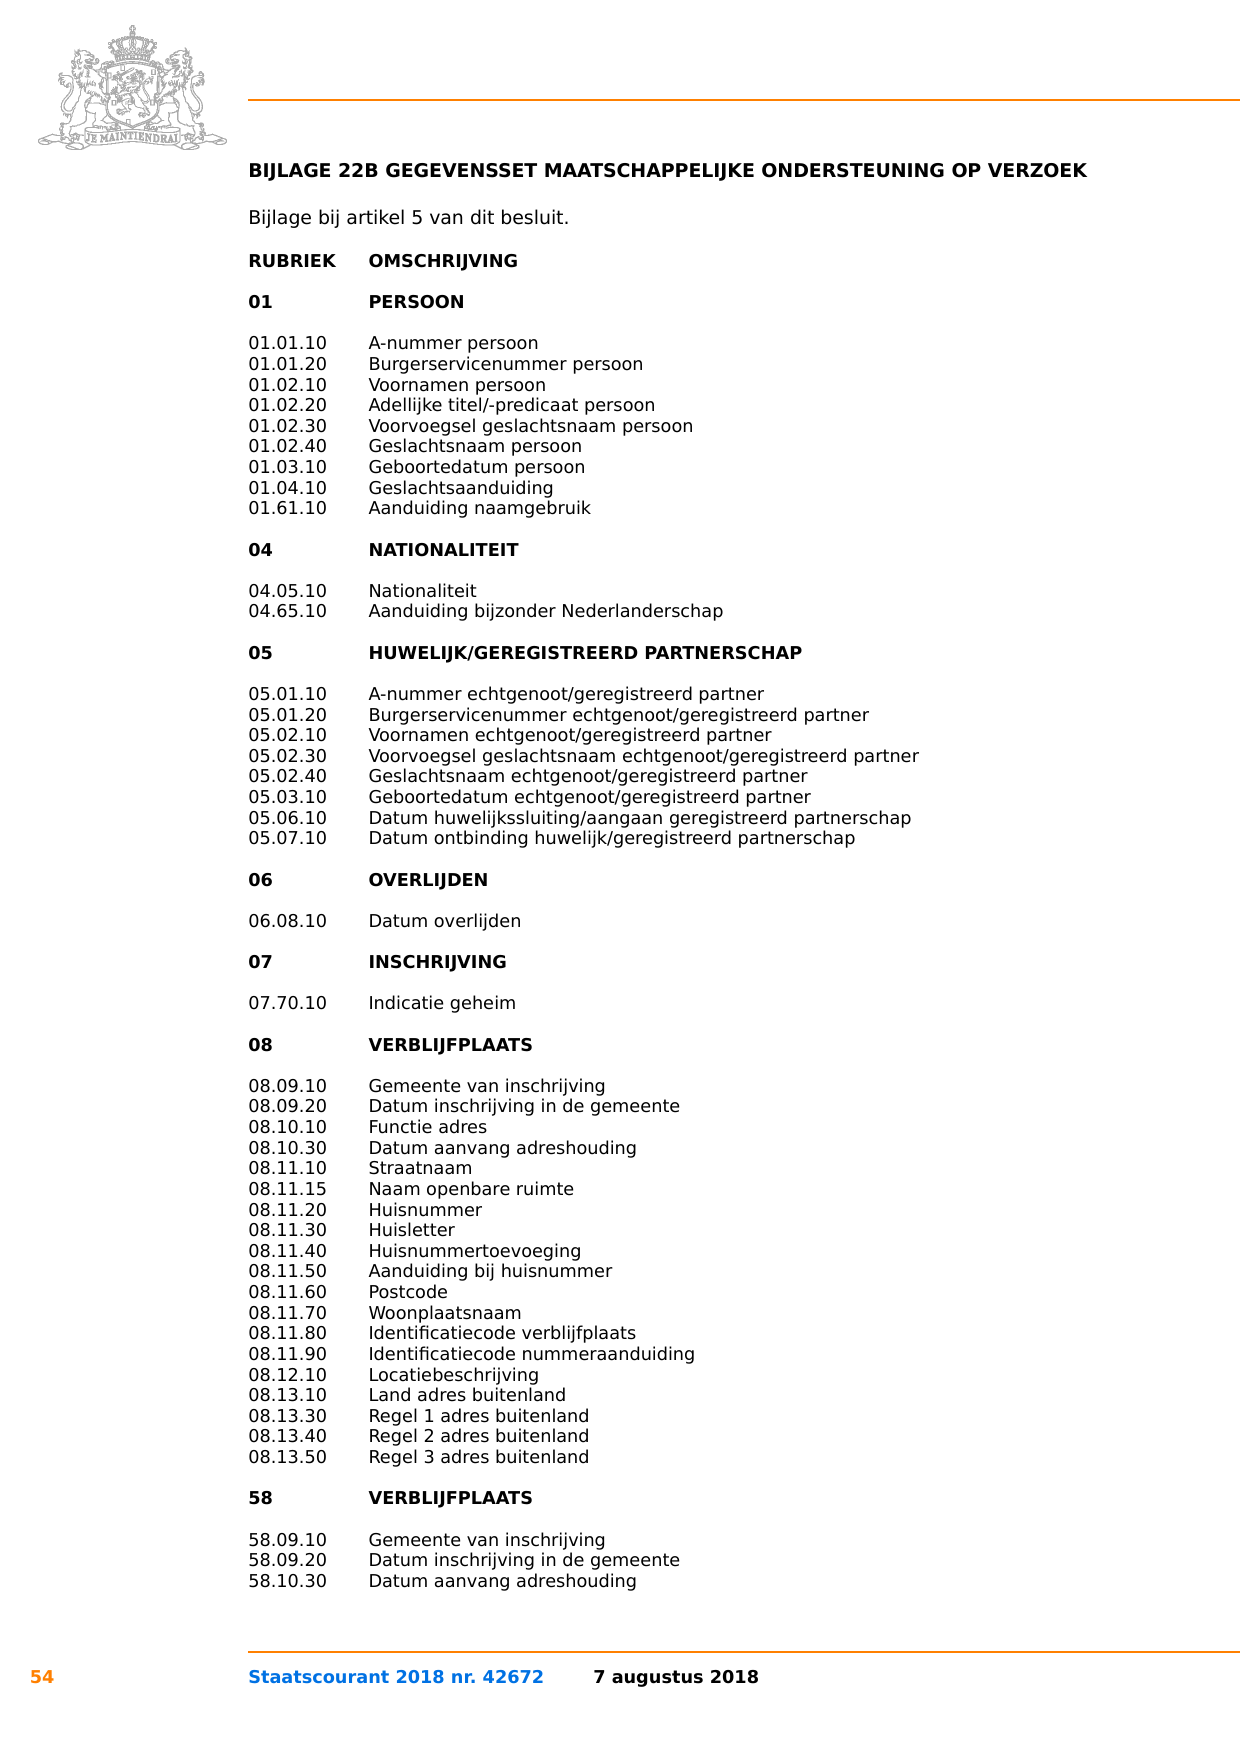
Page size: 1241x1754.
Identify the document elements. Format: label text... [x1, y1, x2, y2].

table_cell Naam openbare ruimte [363, 1179, 1163, 1199]
table_cell Aanduiding bijzonder Nederlanderschap [363, 601, 1163, 622]
table_cell [363, 560, 1163, 581]
table_cell [363, 1509, 1163, 1529]
table_cell VERBLIJFPLAATS [363, 1488, 1163, 1509]
table_cell Datum huwelijkssluiting/aangaan geregistreerd partnerschap [363, 808, 1163, 828]
table_cell 08.11.10 [248, 1158, 362, 1179]
table_cell 05.06.10 [248, 808, 362, 828]
table_cell Datum aanvang adreshouding [363, 1571, 1163, 1591]
table_cell 58.09.10 [248, 1530, 362, 1550]
table_cell 58 [248, 1488, 362, 1509]
table_cell 08.10.30 [248, 1138, 362, 1158]
table_cell Gemeente van inschrijving [363, 1530, 1163, 1550]
table_cell 08.11.90 [248, 1344, 362, 1364]
table_cell Datum ontbinding huwelijk/geregistreerd partnerschap [363, 828, 1163, 849]
table_cell VERBLIJFPLAATS [363, 1035, 1163, 1055]
table_cell Geboortedatum echtgenoot/geregistreerd partner [363, 787, 1163, 808]
table_cell Huisletter [363, 1220, 1163, 1241]
table_cell 01.01.10 [248, 333, 362, 354]
table_cell Land adres buitenland [363, 1385, 1163, 1406]
table_cell 01.02.20 [248, 395, 362, 416]
table_cell Adellijke titel/-predicaat persoon [363, 395, 1163, 416]
table_cell Huisnummertoevoeging [363, 1241, 1163, 1261]
table_cell [363, 1468, 1163, 1488]
table_cell 58.10.30 [248, 1571, 362, 1591]
table_cell Straatnaam [363, 1158, 1163, 1179]
table_cell [248, 560, 362, 581]
table_cell 05.02.10 [248, 725, 362, 746]
table_cell HUWELIJK/GEREGISTREERD PARTNERSCHAP [363, 643, 1163, 663]
table_cell Aanduiding bij huisnummer [363, 1261, 1163, 1282]
table_cell NATIONALITEIT [363, 540, 1163, 560]
table_cell [363, 890, 1163, 911]
table_cell Voornamen persoon [363, 375, 1163, 395]
table_cell Geslachtsnaam echtgenoot/geregistreerd partner [363, 766, 1163, 787]
table_cell Voorvoegsel geslachtsnaam persoon [363, 416, 1163, 436]
table_cell 04.65.10 [248, 601, 362, 622]
table_cell [363, 271, 1163, 292]
subtitle BIJLAGE 22B GEGEVENSSET MAATSCHAPPELIJKE ONDERSTEUNING OP VERZOEK [248, 160, 1163, 182]
table_cell Identificatiecode verblijfplaats [363, 1323, 1163, 1344]
table_cell 06 [248, 870, 362, 890]
table_cell 06.08.10 [248, 911, 362, 931]
table_cell 08.11.70 [248, 1303, 362, 1323]
table_cell 08.11.40 [248, 1241, 362, 1261]
table_cell Functie adres [363, 1117, 1163, 1138]
text Bijlage bij artikel 5 van dit besluit. [248, 207, 1163, 229]
table_cell Locatiebeschrijving [363, 1365, 1163, 1385]
table_cell [248, 271, 362, 292]
table_cell 08.11.80 [248, 1323, 362, 1344]
table_cell 07.70.10 [248, 993, 362, 1014]
table_cell 01 [248, 292, 362, 313]
table_cell 01.61.10 [248, 498, 362, 519]
table_cell 05.01.20 [248, 705, 362, 725]
table_cell 01.01.20 [248, 354, 362, 374]
table_cell 04 [248, 540, 362, 560]
table_cell 08.13.50 [248, 1447, 362, 1468]
table_cell 01.03.10 [248, 457, 362, 478]
table_cell Geslachtsaanduiding [363, 478, 1163, 498]
table_cell 01.02.30 [248, 416, 362, 436]
table_cell 08.11.15 [248, 1179, 362, 1199]
table_cell Datum inschrijving in de gemeente [363, 1096, 1163, 1117]
table_cell OVERLIJDEN [363, 870, 1163, 890]
table_cell Woonplaatsnaam [363, 1303, 1163, 1323]
table_cell [248, 849, 362, 869]
table_cell 05.02.40 [248, 766, 362, 787]
table_cell Datum inschrijving in de gemeente [363, 1550, 1163, 1571]
table_cell [363, 931, 1163, 952]
picture [38, 25, 227, 150]
table_cell 58.09.20 [248, 1550, 362, 1571]
table_cell Geslachtsnaam persoon [363, 436, 1163, 457]
table_cell Burgerservicenummer echtgenoot/geregistreerd partner [363, 705, 1163, 725]
table_cell INSCHRIJVING [363, 952, 1163, 973]
table_cell [248, 973, 362, 993]
table_cell [363, 313, 1163, 333]
table_cell [248, 313, 362, 333]
table_cell 01.04.10 [248, 478, 362, 498]
table_cell 01.02.40 [248, 436, 362, 457]
table_cell 08.13.40 [248, 1426, 362, 1447]
table_cell 08.13.30 [248, 1406, 362, 1426]
table_cell [248, 931, 362, 952]
table_header OMSCHRIJVING [363, 251, 1163, 271]
table_cell [363, 519, 1163, 539]
table_cell 08.10.10 [248, 1117, 362, 1138]
table_cell Datum overlijden [363, 911, 1163, 931]
table_cell [248, 1014, 362, 1034]
table_header RUBRIEK [248, 251, 362, 271]
table_cell [248, 1509, 362, 1529]
table_cell [248, 663, 362, 684]
table_cell [363, 663, 1163, 684]
table_cell Gemeente van inschrijving [363, 1076, 1163, 1096]
table_cell 05.07.10 [248, 828, 362, 849]
table_cell [363, 622, 1163, 643]
table_cell Identificatiecode nummeraanduiding [363, 1344, 1163, 1364]
table_cell Geboortedatum persoon [363, 457, 1163, 478]
table_cell Voornamen echtgenoot/geregistreerd partner [363, 725, 1163, 746]
table_cell Indicatie geheim [363, 993, 1163, 1014]
table_cell 01.02.10 [248, 375, 362, 395]
table_cell 04.05.10 [248, 581, 362, 601]
table_cell 08 [248, 1035, 362, 1055]
table_cell 08.11.20 [248, 1200, 362, 1220]
table_cell 07 [248, 952, 362, 973]
table_cell Huisnummer [363, 1200, 1163, 1220]
table_cell A-nummer persoon [363, 333, 1163, 354]
table_cell 08.11.60 [248, 1282, 362, 1303]
table_cell 05.02.30 [248, 746, 362, 766]
table_cell Nationaliteit [363, 581, 1163, 601]
table_cell Regel 2 adres buitenland [363, 1426, 1163, 1447]
table_cell 08.09.20 [248, 1096, 362, 1117]
table_cell 08.12.10 [248, 1365, 362, 1385]
table_cell [363, 849, 1163, 869]
table_cell Postcode [363, 1282, 1163, 1303]
table_cell PERSOON [363, 292, 1163, 313]
table_cell Aanduiding naamgebruik [363, 498, 1163, 519]
table_cell [248, 1055, 362, 1076]
table_cell 08.11.50 [248, 1261, 362, 1282]
table_cell [248, 519, 362, 539]
table_cell [248, 1468, 362, 1488]
table_cell [363, 973, 1163, 993]
table_cell 05.03.10 [248, 787, 362, 808]
table_cell 05 [248, 643, 362, 663]
table_cell [248, 890, 362, 911]
table_cell Datum aanvang adreshouding [363, 1138, 1163, 1158]
table_cell Regel 1 adres buitenland [363, 1406, 1163, 1426]
table_cell [363, 1014, 1163, 1034]
table_cell 05.01.10 [248, 684, 362, 704]
table_cell Voorvoegsel geslachtsnaam echtgenoot/geregistreerd partner [363, 746, 1163, 766]
table_cell [248, 622, 362, 643]
table_cell 08.09.10 [248, 1076, 362, 1096]
table_cell Burgerservicenummer persoon [363, 354, 1163, 374]
table_cell Regel 3 adres buitenland [363, 1447, 1163, 1468]
table_cell [363, 1055, 1163, 1076]
table_cell 08.13.10 [248, 1385, 362, 1406]
table_cell 08.11.30 [248, 1220, 362, 1241]
table_cell A-nummer echtgenoot/geregistreerd partner [363, 684, 1163, 704]
